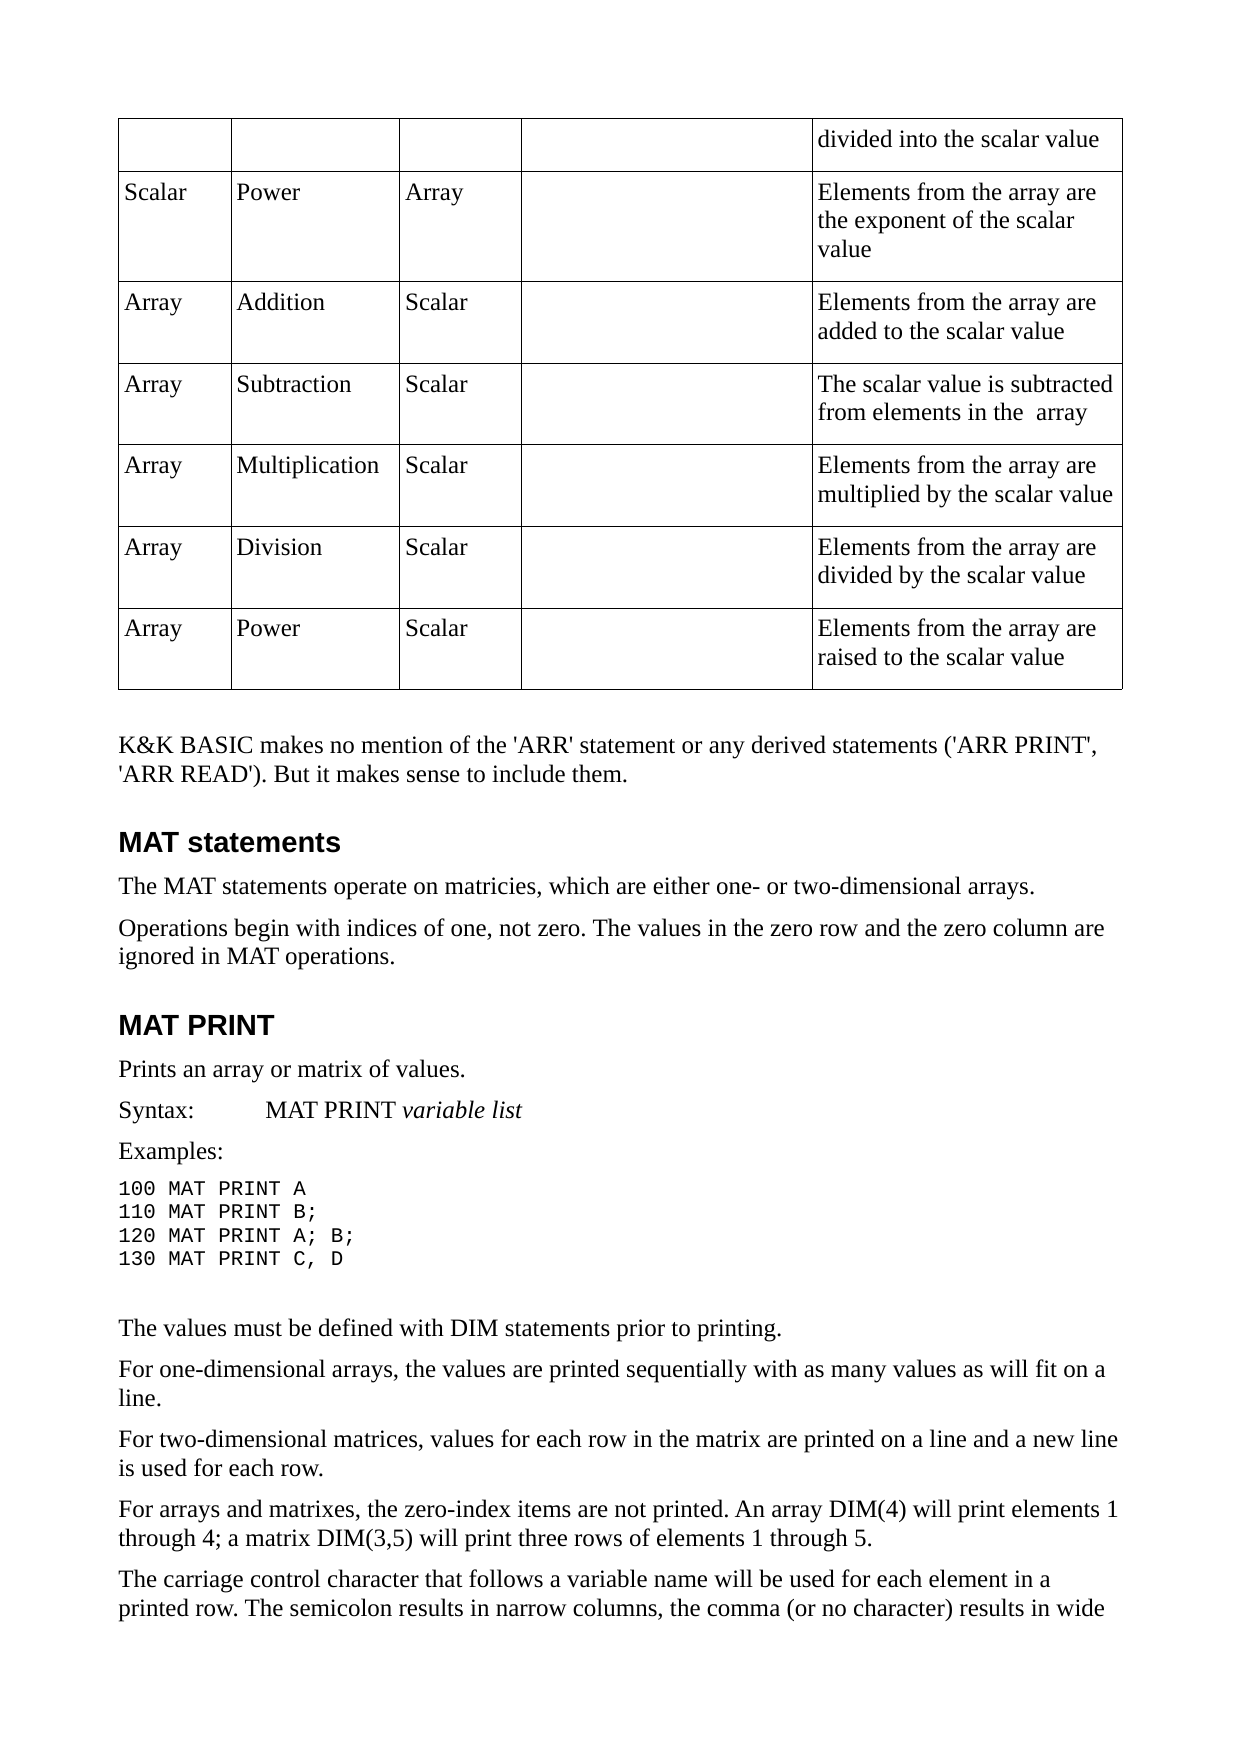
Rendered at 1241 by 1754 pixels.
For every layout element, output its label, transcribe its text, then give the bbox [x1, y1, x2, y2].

text For two-dimensional matrices, values for each row in the matrix are printed on a line and a new line is used for each row. [118, 1424, 1122, 1482]
table_cell [119, 119, 231, 171]
subtitle MAT statements [118, 825, 1122, 859]
table_cell Array [119, 282, 231, 363]
table_cell Array [400, 172, 521, 281]
text For arrays and matrixes, the zero-index items are not printed. An array DIM(4) will print elements 1 through 4; a matrix DIM(3,5) will print three rows of elements 1 through 5. [118, 1494, 1122, 1552]
text The values must be defined with DIM statements prior to printing. [118, 1313, 1122, 1342]
table_cell [232, 119, 399, 171]
text For one-dimensional arrays, the values are printed sequentially with as many values as will fit on a line. [118, 1354, 1122, 1412]
table_cell [522, 119, 812, 171]
table_cell [522, 364, 812, 444]
table_cell [522, 282, 812, 363]
table_cell The scalar value is subtracted from elements in the array [813, 364, 1122, 444]
table_cell Subtraction [232, 364, 399, 444]
table_cell Addition [232, 282, 399, 363]
table_cell [522, 445, 812, 526]
table_cell Elements from the array are divided by the scalar value [813, 527, 1122, 607]
text K&K BASIC makes no mention of the 'ARR' statement or any derived statements ('ARR PRINT', 'ARR READ'). But it makes sense to include them. [118, 730, 1122, 788]
table_cell Scalar [400, 445, 521, 526]
table_cell Division [232, 527, 399, 607]
table_cell divided into the scalar value [813, 119, 1122, 171]
table_cell [522, 172, 812, 281]
table_cell Array [119, 445, 231, 526]
table_cell [400, 119, 521, 171]
table_cell Array [119, 527, 231, 607]
text The carriage control character that follows a variable name will be used for each element in a printed row. The semicolon results in narrow columns, the comma (or no character) results in wide [118, 1564, 1122, 1622]
table_cell Array [119, 609, 231, 689]
table_cell Elements from the array are the exponent of the scalar value [813, 172, 1122, 281]
table_cell [522, 609, 812, 689]
table_cell Multiplication [232, 445, 399, 526]
table_cell Scalar [400, 527, 521, 607]
subtitle MAT PRINT [118, 1008, 1122, 1041]
table_cell Elements from the array are added to the scalar value [813, 282, 1122, 363]
text 100 MAT PRINT A [118, 1177, 1122, 1201]
table_cell Elements from the array are raised to the scalar value [813, 609, 1122, 689]
text 110 MAT PRINT B; [118, 1201, 1122, 1225]
text Prints an array or matrix of values. [118, 1054, 1122, 1082]
text Operations begin with indices of one, not zero. The values in the zero row and the zero column are ignored in MAT operations. [118, 913, 1122, 970]
text The MAT statements operate on matricies, which are either one- or two-dimensional arrays. [118, 871, 1122, 900]
table_cell Array [119, 364, 231, 444]
table_cell Scalar [400, 364, 521, 444]
table_cell Elements from the array are multiplied by the scalar value [813, 445, 1122, 526]
text 120 MAT PRINT A; B; [118, 1225, 1122, 1248]
text 130 MAT PRINT C, D [118, 1248, 1122, 1272]
table_cell Scalar [400, 609, 521, 689]
table_cell Scalar [400, 282, 521, 363]
table_cell [522, 527, 812, 607]
text Examples: [118, 1136, 1122, 1165]
table_cell Power [232, 609, 399, 689]
text Syntax: MAT PRINT variable list [118, 1095, 1122, 1124]
table_cell Scalar [119, 172, 231, 281]
table_cell Power [232, 172, 399, 281]
